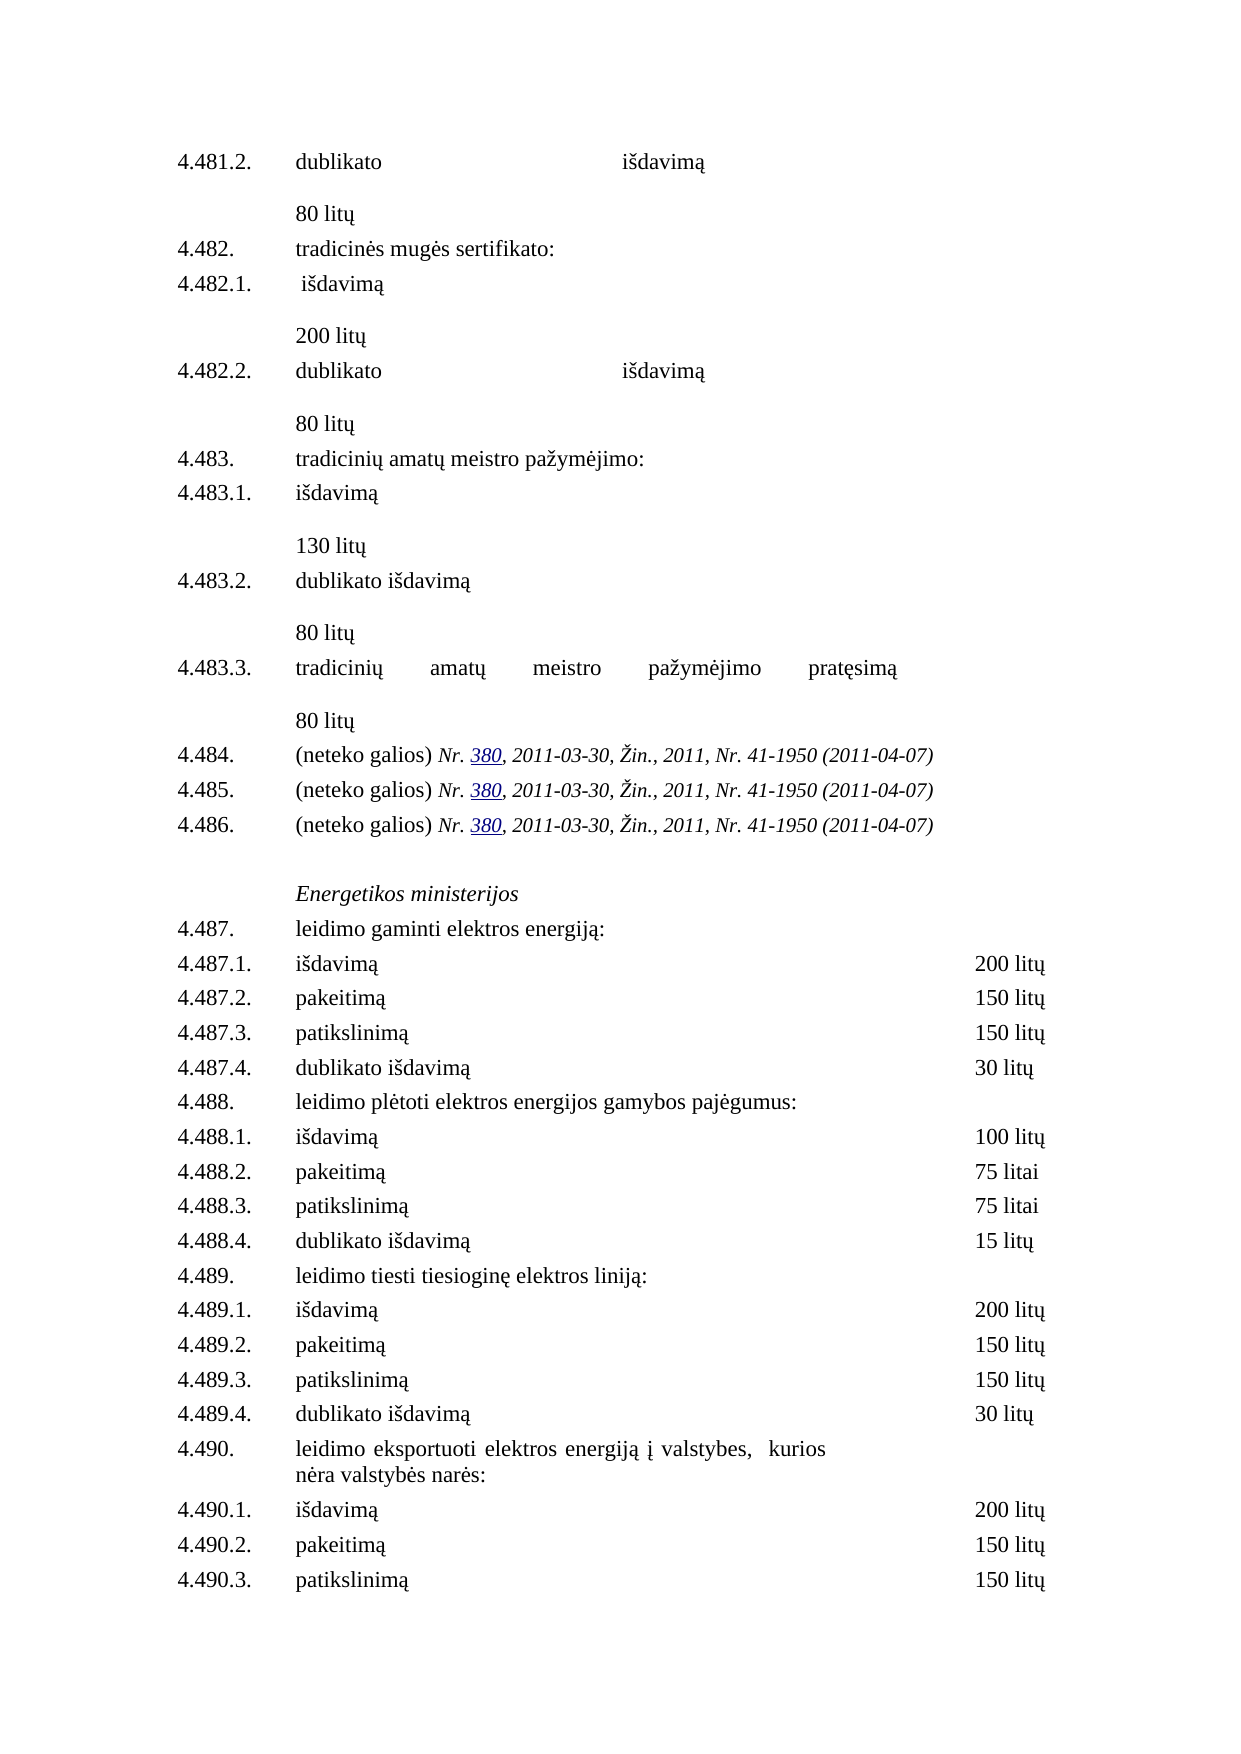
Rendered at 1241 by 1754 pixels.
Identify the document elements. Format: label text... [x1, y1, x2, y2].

text 4.487.3. patikslinimą 150 litų [177, 1019, 1122, 1045]
text Energetikos ministerijos [177, 880, 1122, 907]
text 4.487.2. pakeitimą 150 litų [177, 984, 1122, 1011]
text 4.490.3. patikslinimą 150 litų [177, 1566, 1122, 1592]
text 4.490.1. išdavimą 200 litų [177, 1496, 1122, 1523]
text 4.489.1. išdavimą 200 litų [177, 1296, 1122, 1323]
text 4.488.2. pakeitimą 75 litai [177, 1158, 1122, 1184]
text 4.490.2. pakeitimą 150 litų [177, 1531, 1122, 1557]
text 4.483.2. dublikato išdavimą 80 litų [177, 567, 945, 646]
text 4.483.1. išdavimą 130 litų [177, 479, 945, 558]
text 4.482.2. dublikato išdavimą 80 litų [177, 357, 945, 436]
text 4.490. leidimo eksportuoti elektros energiją į valstybes, kurios nėra valstybės narės: [177, 1435, 827, 1488]
text 4.483.3. tradicinių amatų meistro pažymėjimo pratęsimą 80 litų [177, 654, 945, 733]
text 4.488.3. patikslinimą 75 litai [177, 1192, 1122, 1219]
text 4.488. leidimo plėtoti elektros energijos gamybos pajėgumus: [177, 1088, 1122, 1115]
text 4.482. tradicinės mugės sertifikato: [177, 235, 945, 261]
text 4.488.1. išdavimą 100 litų [177, 1123, 1122, 1149]
text 4.487.1. išdavimą 200 litų [177, 949, 1122, 976]
text 4.481.2. dublikato išdavimą 80 litų [177, 148, 945, 227]
text 4.483. tradicinių amatų meistro pažymėjimo: [177, 444, 945, 471]
text 4.489. leidimo tiesti tiesioginę elektros liniją: [177, 1262, 1122, 1288]
text 4.488.4. dublikato išdavimą 15 litų [177, 1227, 1122, 1253]
text 4.489.3. patikslinimą 150 litų [177, 1366, 1122, 1392]
text 4.489.4. dublikato išdavimą 30 litų [177, 1401, 1122, 1427]
text 4.489.2. pakeitimą 150 litų [177, 1331, 1122, 1357]
text 4.482.1. išdavimą 200 litų [177, 270, 945, 349]
text 4.484. (neteko galios) Nr. 380, 2011-03-30, Žin., 2011, Nr. 41-1950 (2011-04-07) [177, 741, 1122, 768]
text 4.487.4. dublikato išdavimą 30 litų [177, 1054, 1122, 1080]
text 4.485. (neteko galios) Nr. 380, 2011-03-30, Žin., 2011, Nr. 41-1950 (2011-04-07) [177, 776, 1122, 802]
text 4.486. (neteko galios) Nr. 380, 2011-03-30, Žin., 2011, Nr. 41-1950 (2011-04-07) [177, 811, 1122, 837]
text 4.487. leidimo gaminti elektros energiją: [177, 915, 1122, 941]
